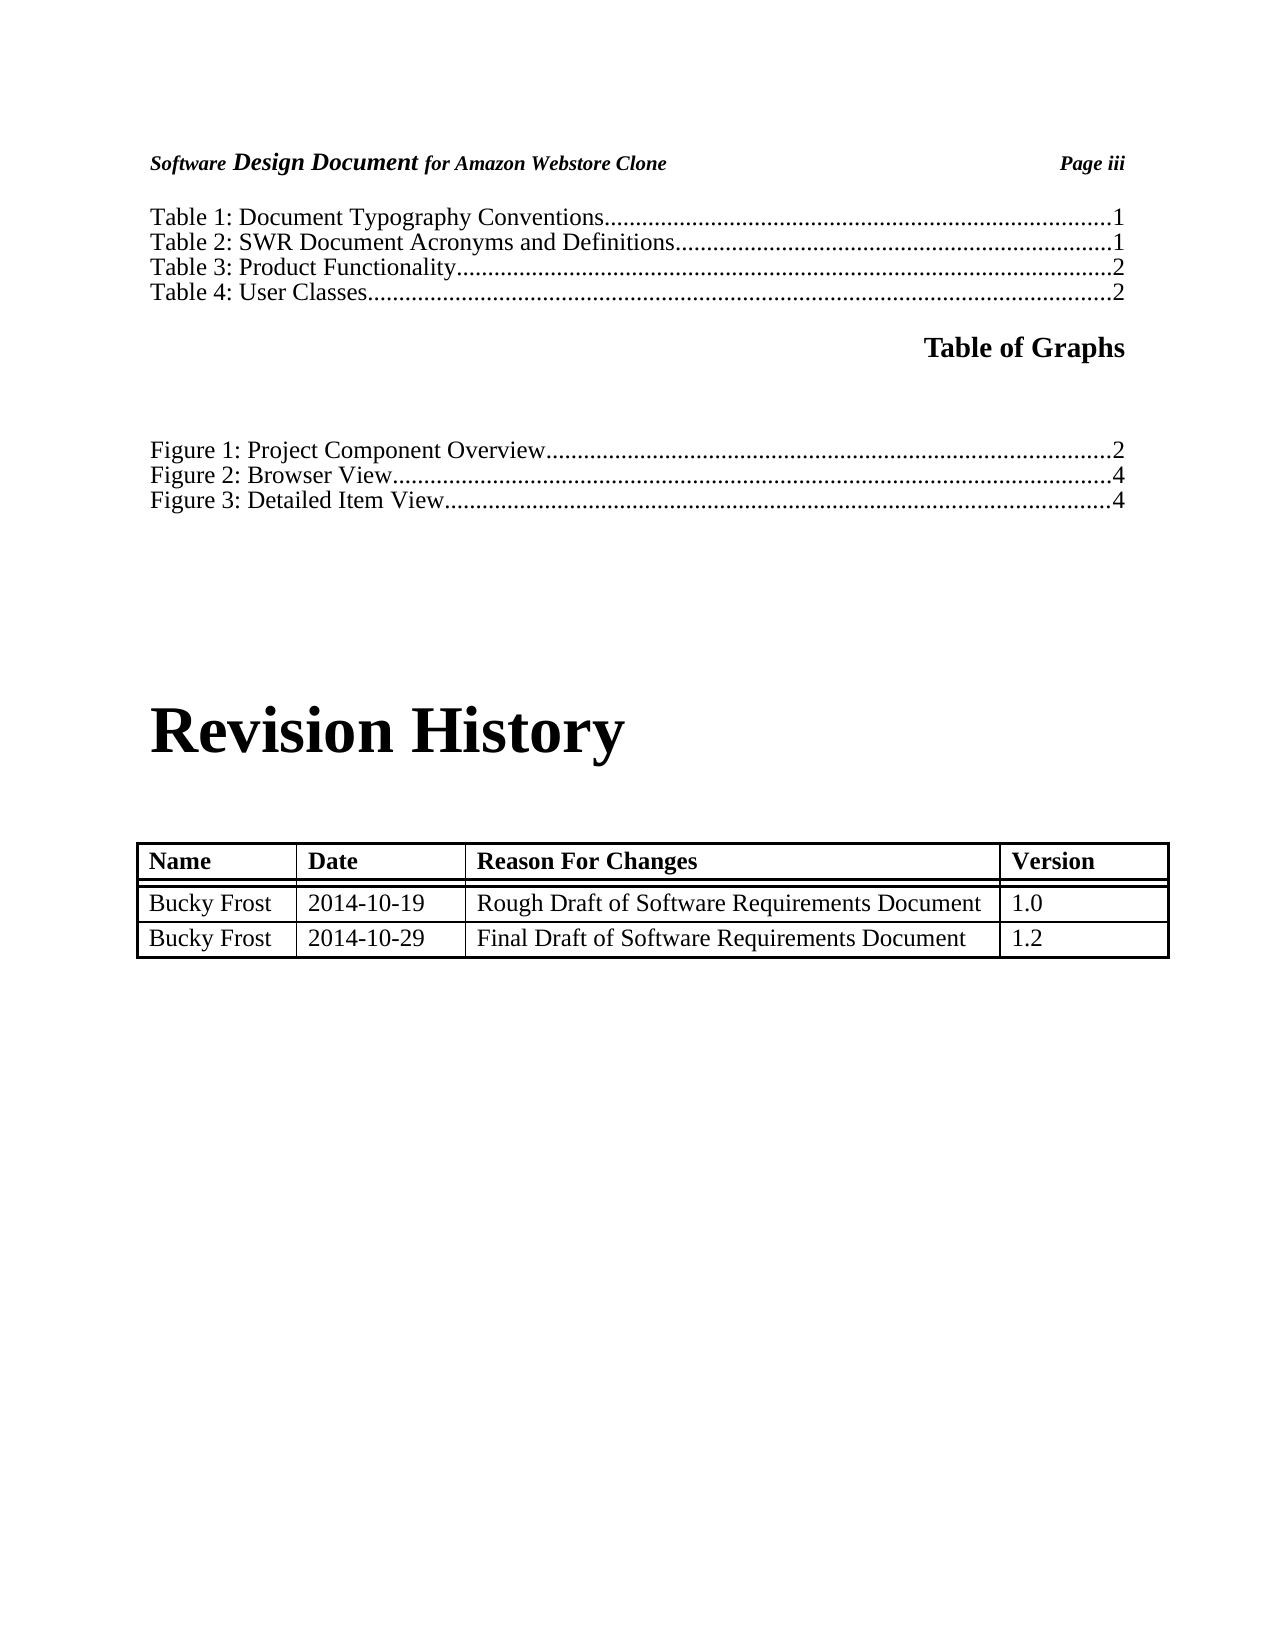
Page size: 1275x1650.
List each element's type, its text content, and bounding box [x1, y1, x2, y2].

text Table 2: SWR Document Acronyms and Definitions 1 [150, 230, 1125, 255]
table_cell [297, 881, 465, 885]
table_cell 2014-10-29 [297, 923, 465, 956]
table_header Name [139, 845, 296, 878]
text Table 1: Document Typography Conventions 1 [150, 205, 1125, 230]
text Figure 1: Project Component Overview 2 [150, 438, 1125, 463]
table_header Reason For Changes [466, 845, 999, 878]
text Table 3: Product Functionality 2 [150, 255, 1125, 280]
table_cell 1.0 [1001, 888, 1167, 921]
text Figure 3: Detailed Item View 4 [150, 488, 1125, 513]
text Table 4: User Classes 2 [150, 280, 1125, 305]
table_cell 2014-10-19 [297, 888, 465, 921]
table_cell [466, 881, 999, 885]
table_header Version [1001, 845, 1167, 878]
subtitle Revision History [150, 690, 1125, 767]
text Figure 2: Browser View 4 [150, 463, 1125, 488]
subtitle Table of Graphs [150, 330, 1125, 363]
table_cell [139, 881, 296, 885]
table_cell Bucky Frost [139, 888, 296, 921]
table_cell 1.2 [1001, 923, 1167, 956]
table_cell Rough Draft of Software Requirements Document [466, 888, 999, 921]
table_cell Bucky Frost [139, 923, 296, 956]
table_cell Final Draft of Software Requirements Document [466, 923, 999, 956]
table_header Date [297, 845, 465, 878]
table_cell [1001, 881, 1167, 885]
